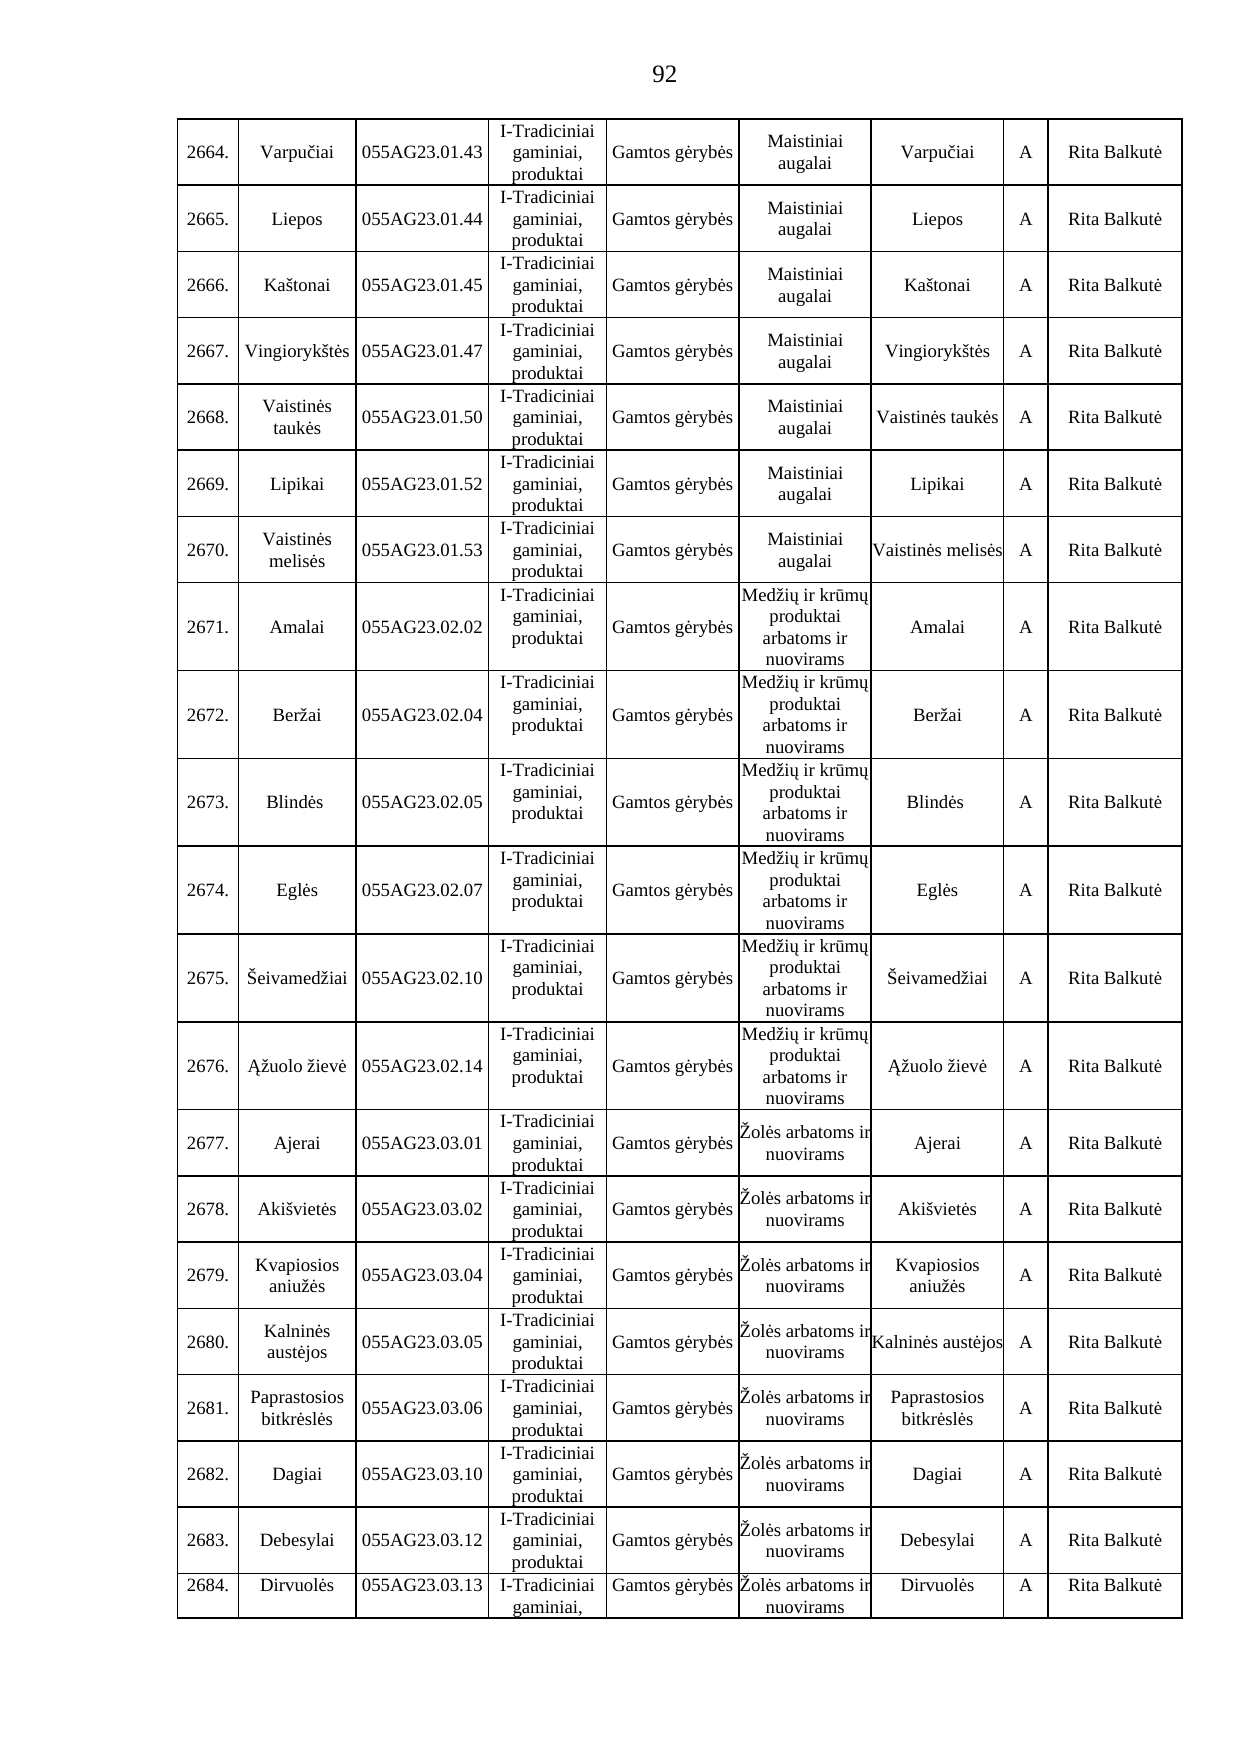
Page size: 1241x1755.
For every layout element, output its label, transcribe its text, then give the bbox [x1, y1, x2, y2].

table_cell I-Tradiciniai gaminiai, produktai [489, 1309, 606, 1374]
table_cell Rita Balkutė [1049, 1375, 1181, 1440]
table_cell Rita Balkutė [1049, 186, 1181, 251]
table_cell A [1004, 1110, 1047, 1175]
table_cell A [1004, 935, 1047, 1021]
table_cell Rita Balkutė [1049, 318, 1181, 383]
table_cell A [1004, 1442, 1047, 1506]
table_cell Medžių ir krūmų produktai arbatoms ir nuovirams [740, 847, 870, 933]
table_cell 2677. [178, 1110, 238, 1175]
table_cell I-Tradiciniai gaminiai, produktai [489, 1023, 606, 1109]
table_cell Vaistinės taukės [239, 385, 355, 449]
table_cell 055AG23.02.14 [357, 1023, 488, 1109]
table_cell 055AG23.01.50 [357, 385, 488, 449]
table_cell Gamtos gėrybės [607, 1574, 738, 1617]
table_cell Akišvietės [239, 1177, 355, 1241]
table_cell Rita Balkutė [1049, 517, 1181, 582]
table_cell Gamtos gėrybės [607, 1442, 738, 1506]
table_cell I-Tradiciniai gaminiai, produktai [489, 935, 606, 1021]
table_cell 055AG23.03.06 [357, 1375, 488, 1440]
table_cell Vaistinės melisės [239, 517, 355, 582]
table_cell 2675. [178, 935, 238, 1021]
table_cell Beržai [239, 671, 355, 757]
table_cell A [1004, 1177, 1047, 1241]
table_cell Šeivamedžiai [872, 935, 1003, 1021]
table_cell Gamtos gėrybės [607, 1375, 738, 1440]
table_cell A [1004, 252, 1047, 317]
table_cell Beržai [872, 671, 1003, 757]
table_cell Medžių ir krūmų produktai arbatoms ir nuovirams [740, 1023, 870, 1109]
table_cell A [1004, 583, 1047, 670]
table_cell Gamtos gėrybės [607, 935, 738, 1021]
table_cell 055AG23.01.45 [357, 252, 488, 317]
table_cell I-Tradiciniai gaminiai, produktai [489, 120, 606, 184]
table_cell Medžių ir krūmų produktai arbatoms ir nuovirams [740, 935, 870, 1021]
table_cell A [1004, 1574, 1047, 1617]
table_cell Kvapiosios aniužės [239, 1243, 355, 1307]
table_cell Lipikai [239, 451, 355, 516]
table_cell Gamtos gėrybės [607, 1110, 738, 1175]
table_cell Gamtos gėrybės [607, 120, 738, 184]
table_cell 2683. [178, 1508, 238, 1572]
table_cell 055AG23.03.12 [357, 1508, 488, 1572]
table_cell Dirvuolės [239, 1574, 355, 1617]
table_cell A [1004, 847, 1047, 933]
table_cell I-Tradiciniai gaminiai, produktai [489, 1375, 606, 1440]
table_cell I-Tradiciniai gaminiai, produktai [489, 517, 606, 582]
table_cell Gamtos gėrybės [607, 385, 738, 449]
table_cell I-Tradiciniai gaminiai, produktai [489, 1243, 606, 1307]
table_cell Vingiorykštės [872, 318, 1003, 383]
table_cell Žolės arbatoms ir nuovirams [740, 1375, 870, 1440]
table_cell Dirvuolės [872, 1574, 1003, 1617]
table_cell 055AG23.02.07 [357, 847, 488, 933]
table_cell Maistiniai augalai [740, 186, 870, 251]
table_cell A [1004, 318, 1047, 383]
table_cell 055AG23.02.10 [357, 935, 488, 1021]
table_cell Gamtos gėrybės [607, 318, 738, 383]
table_cell 055AG23.03.02 [357, 1177, 488, 1241]
table_cell 2664. [178, 120, 238, 184]
table_cell A [1004, 671, 1047, 757]
table_cell 055AG23.03.10 [357, 1442, 488, 1506]
table_cell Maistiniai augalai [740, 385, 870, 449]
table_cell 055AG23.01.47 [357, 318, 488, 383]
table_cell Kaštonai [872, 252, 1003, 317]
table_cell Kalninės austėjos [239, 1309, 355, 1374]
table_cell 2671. [178, 583, 238, 670]
table_cell 2670. [178, 517, 238, 582]
table_cell Gamtos gėrybės [607, 671, 738, 757]
table_cell Gamtos gėrybės [607, 847, 738, 933]
table_cell Gamtos gėrybės [607, 759, 738, 845]
table_cell A [1004, 517, 1047, 582]
table_cell 2678. [178, 1177, 238, 1241]
table_cell I-Tradiciniai gaminiai, produktai [489, 671, 606, 757]
table_cell I-Tradiciniai gaminiai, produktai [489, 252, 606, 317]
table_cell A [1004, 1375, 1047, 1440]
table_cell Lipikai [872, 451, 1003, 516]
table_cell Medžių ir krūmų produktai arbatoms ir nuovirams [740, 671, 870, 757]
table_cell Kaštonai [239, 252, 355, 317]
table_cell Medžių ir krūmų produktai arbatoms ir nuovirams [740, 583, 870, 670]
table_cell A [1004, 451, 1047, 516]
table_cell I-Tradiciniai gaminiai, produktai [489, 1110, 606, 1175]
table_cell 2684. [178, 1574, 238, 1617]
table_cell 2681. [178, 1375, 238, 1440]
table_cell A [1004, 120, 1047, 184]
table_cell Maistiniai augalai [740, 517, 870, 582]
table_cell Rita Balkutė [1049, 451, 1181, 516]
table_cell Blindės [239, 759, 355, 845]
table_cell Gamtos gėrybės [607, 1309, 738, 1374]
table_cell Rita Balkutė [1049, 1177, 1181, 1241]
table_cell A [1004, 385, 1047, 449]
table_cell 2665. [178, 186, 238, 251]
table_cell Ąžuolo žievė [239, 1023, 355, 1109]
table_cell Maistiniai augalai [740, 120, 870, 184]
table_cell A [1004, 1023, 1047, 1109]
table_cell I-Tradiciniai gaminiai, produktai [489, 451, 606, 516]
table_cell 2669. [178, 451, 238, 516]
table_cell 2682. [178, 1442, 238, 1506]
table_cell Varpučiai [872, 120, 1003, 184]
table_cell 2667. [178, 318, 238, 383]
table_cell Gamtos gėrybės [607, 517, 738, 582]
table_cell 2679. [178, 1243, 238, 1307]
table_cell Liepos [872, 186, 1003, 251]
table_cell Maistiniai augalai [740, 252, 870, 317]
table_cell 055AG23.01.53 [357, 517, 488, 582]
table_cell Vaistinės taukės [872, 385, 1003, 449]
table_cell I-Tradiciniai gaminiai, produktai [489, 759, 606, 845]
table_cell Žolės arbatoms ir nuovirams [740, 1243, 870, 1307]
table_cell Žolės arbatoms ir nuovirams [740, 1442, 870, 1506]
table_cell Rita Balkutė [1049, 1110, 1181, 1175]
table_cell Varpučiai [239, 120, 355, 184]
table_cell I-Tradiciniai gaminiai, produktai [489, 1177, 606, 1241]
table_cell Kalninės austėjos [872, 1309, 1003, 1374]
table_cell 2672. [178, 671, 238, 757]
table_cell Gamtos gėrybės [607, 186, 738, 251]
table_cell Amalai [239, 583, 355, 670]
table_cell Gamtos gėrybės [607, 451, 738, 516]
table_cell Amalai [872, 583, 1003, 670]
table_cell 2674. [178, 847, 238, 933]
table_cell Vaistinės melisės [872, 517, 1003, 582]
table_cell I-Tradiciniai gaminiai, produktai [489, 583, 606, 670]
table_cell Žolės arbatoms ir nuovirams [740, 1177, 870, 1241]
table_cell Rita Balkutė [1049, 1508, 1181, 1572]
table_cell Paprastosios bitkrėslės [872, 1375, 1003, 1440]
table_cell Blindės [872, 759, 1003, 845]
table_cell 055AG23.01.44 [357, 186, 488, 251]
table_cell A [1004, 759, 1047, 845]
table_cell 2680. [178, 1309, 238, 1374]
table_cell 2676. [178, 1023, 238, 1109]
table_cell I-Tradiciniai gaminiai, produktai [489, 385, 606, 449]
table_cell 055AG23.01.43 [357, 120, 488, 184]
table_cell Rita Balkutė [1049, 583, 1181, 670]
table_cell I-Tradiciniai gaminiai, [489, 1574, 606, 1617]
table_cell Rita Balkutė [1049, 1243, 1181, 1307]
table_cell 055AG23.03.01 [357, 1110, 488, 1175]
table_cell Vingiorykštės [239, 318, 355, 383]
table_cell Gamtos gėrybės [607, 252, 738, 317]
table_cell I-Tradiciniai gaminiai, produktai [489, 186, 606, 251]
table_cell Rita Balkutė [1049, 1442, 1181, 1506]
table_cell Kvapiosios aniužės [872, 1243, 1003, 1307]
table_cell I-Tradiciniai gaminiai, produktai [489, 1442, 606, 1506]
table_cell 055AG23.01.52 [357, 451, 488, 516]
table_cell 055AG23.03.04 [357, 1243, 488, 1307]
table_cell 055AG23.02.04 [357, 671, 488, 757]
table_cell Eglės [872, 847, 1003, 933]
table_cell Rita Balkutė [1049, 671, 1181, 757]
table_cell Rita Balkutė [1049, 935, 1181, 1021]
table_cell I-Tradiciniai gaminiai, produktai [489, 847, 606, 933]
table_cell Ajerai [239, 1110, 355, 1175]
table_cell Dagiai [872, 1442, 1003, 1506]
table_cell Dagiai [239, 1442, 355, 1506]
table_cell I-Tradiciniai gaminiai, produktai [489, 1508, 606, 1572]
table_cell Rita Balkutė [1049, 120, 1181, 184]
table_cell Maistiniai augalai [740, 451, 870, 516]
table_cell Akišvietės [872, 1177, 1003, 1241]
table_cell Maistiniai augalai [740, 318, 870, 383]
table_cell Rita Balkutė [1049, 385, 1181, 449]
table_cell 055AG23.02.02 [357, 583, 488, 670]
table_cell Rita Balkutė [1049, 847, 1181, 933]
table_cell Žolės arbatoms ir nuovirams [740, 1110, 870, 1175]
table_cell 2673. [178, 759, 238, 845]
table_cell Gamtos gėrybės [607, 583, 738, 670]
table_cell Ajerai [872, 1110, 1003, 1175]
table_cell 2668. [178, 385, 238, 449]
table_cell 055AG23.03.05 [357, 1309, 488, 1374]
table_cell I-Tradiciniai gaminiai, produktai [489, 318, 606, 383]
table_cell Žolės arbatoms ir nuovirams [740, 1574, 870, 1617]
table_cell Rita Balkutė [1049, 1574, 1181, 1617]
table_cell Gamtos gėrybės [607, 1243, 738, 1307]
table_cell Debesylai [872, 1508, 1003, 1572]
table_cell Eglės [239, 847, 355, 933]
table_cell Rita Balkutė [1049, 252, 1181, 317]
table_cell Paprastosios bitkrėslės [239, 1375, 355, 1440]
table_cell Žolės arbatoms ir nuovirams [740, 1309, 870, 1374]
table_cell Gamtos gėrybės [607, 1177, 738, 1241]
table_cell Medžių ir krūmų produktai arbatoms ir nuovirams [740, 759, 870, 845]
table_cell Žolės arbatoms ir nuovirams [740, 1508, 870, 1572]
table_cell Ąžuolo žievė [872, 1023, 1003, 1109]
table_cell Šeivamedžiai [239, 935, 355, 1021]
table_cell A [1004, 1508, 1047, 1572]
table_cell 2666. [178, 252, 238, 317]
table_cell 055AG23.03.13 [357, 1574, 488, 1617]
table_cell Rita Balkutė [1049, 759, 1181, 845]
table_cell Debesylai [239, 1508, 355, 1572]
table_cell A [1004, 1309, 1047, 1374]
table_cell Rita Balkutė [1049, 1023, 1181, 1109]
table_cell Gamtos gėrybės [607, 1023, 738, 1109]
table_cell 055AG23.02.05 [357, 759, 488, 845]
table_cell A [1004, 186, 1047, 251]
table_cell A [1004, 1243, 1047, 1307]
table_cell Rita Balkutė [1049, 1309, 1181, 1374]
table_cell Liepos [239, 186, 355, 251]
table_cell Gamtos gėrybės [607, 1508, 738, 1572]
